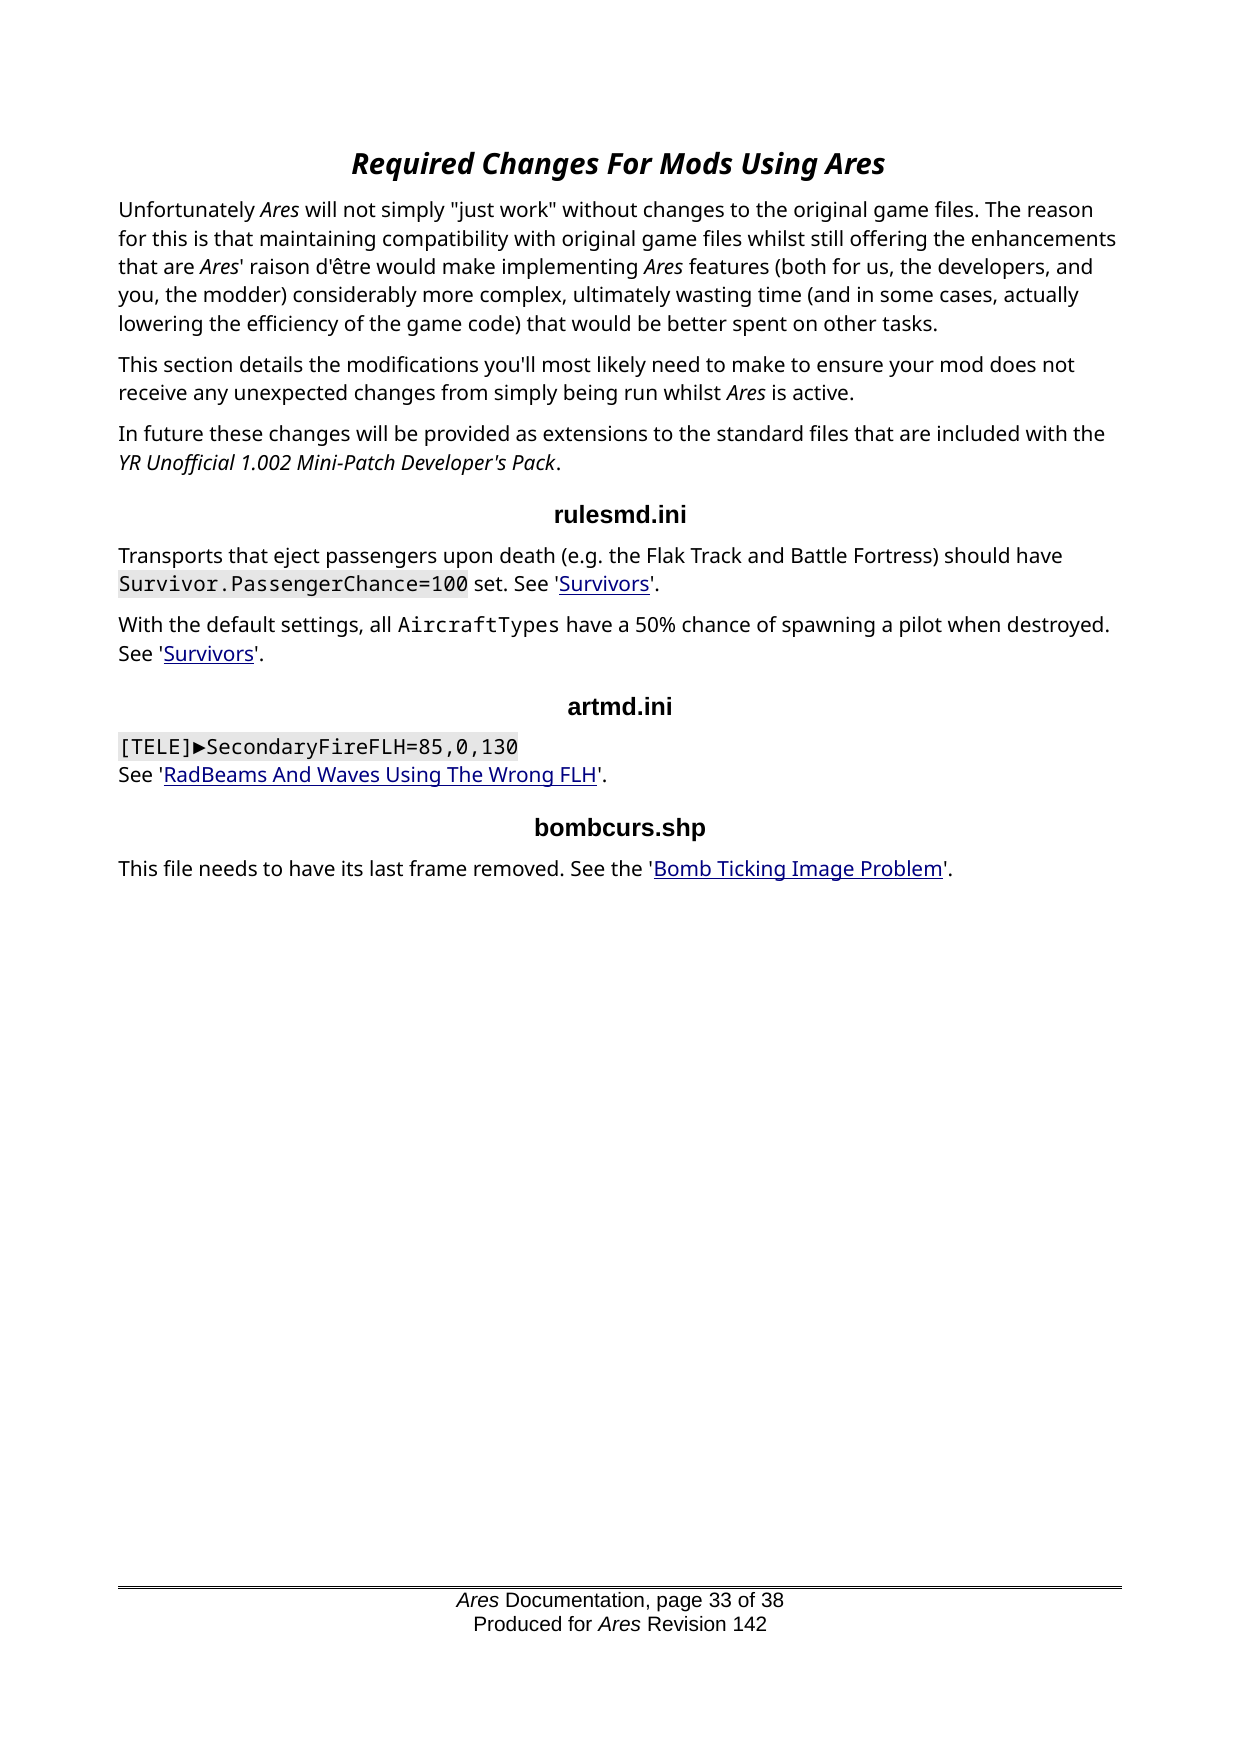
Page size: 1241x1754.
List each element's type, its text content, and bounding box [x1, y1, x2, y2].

text With the default settings, all AircraftTypes have a 50% chance of spawning a pilot when destroyed. See 'Survivors'. [118, 610, 1122, 667]
subtitle artmd.ini [118, 692, 1122, 720]
text [TELE]►SecondaryFireFLH=85,0,130 See 'RadBeams And Waves Using The Wrong FLH'. [118, 732, 1122, 789]
subtitle rulesmd.ini [118, 501, 1122, 529]
text Transports that eject passengers upon death (e.g. the Flak Track and Battle Fortress) should have Survivor.PassengerChance=100 set. See 'Survivors'. [118, 541, 1122, 598]
text In future these changes will be provided as extensions to the standard files that are included with the YR Unofficial 1.002 Mini-Patch Developer's Pack. [118, 419, 1122, 476]
text Unfortunately Ares will not simply "just work" without changes to the original game files. The reason for this is that maintaining compatibility with original game files whilst still offering the enhancements that are Ares' raison d'être would make implementing Ares features (both for us, the developers, and you, the modder) considerably more complex, ultimately wasting time (and in some cases, actually lowering the efficiency of the game code) that would be better spent on other tasks. [118, 195, 1122, 337]
text This file needs to have its last frame removed. See the 'Bomb Ticking Image Problem'. [118, 854, 1122, 882]
subtitle Required Changes For Mods Using Ares [118, 143, 1122, 183]
subtitle bombcurs.shp [118, 813, 1122, 842]
text This section details the modifications you'll most likely need to make to ensure your mod does not receive any unexpected changes from simply being run whilst Ares is active. [118, 350, 1122, 407]
